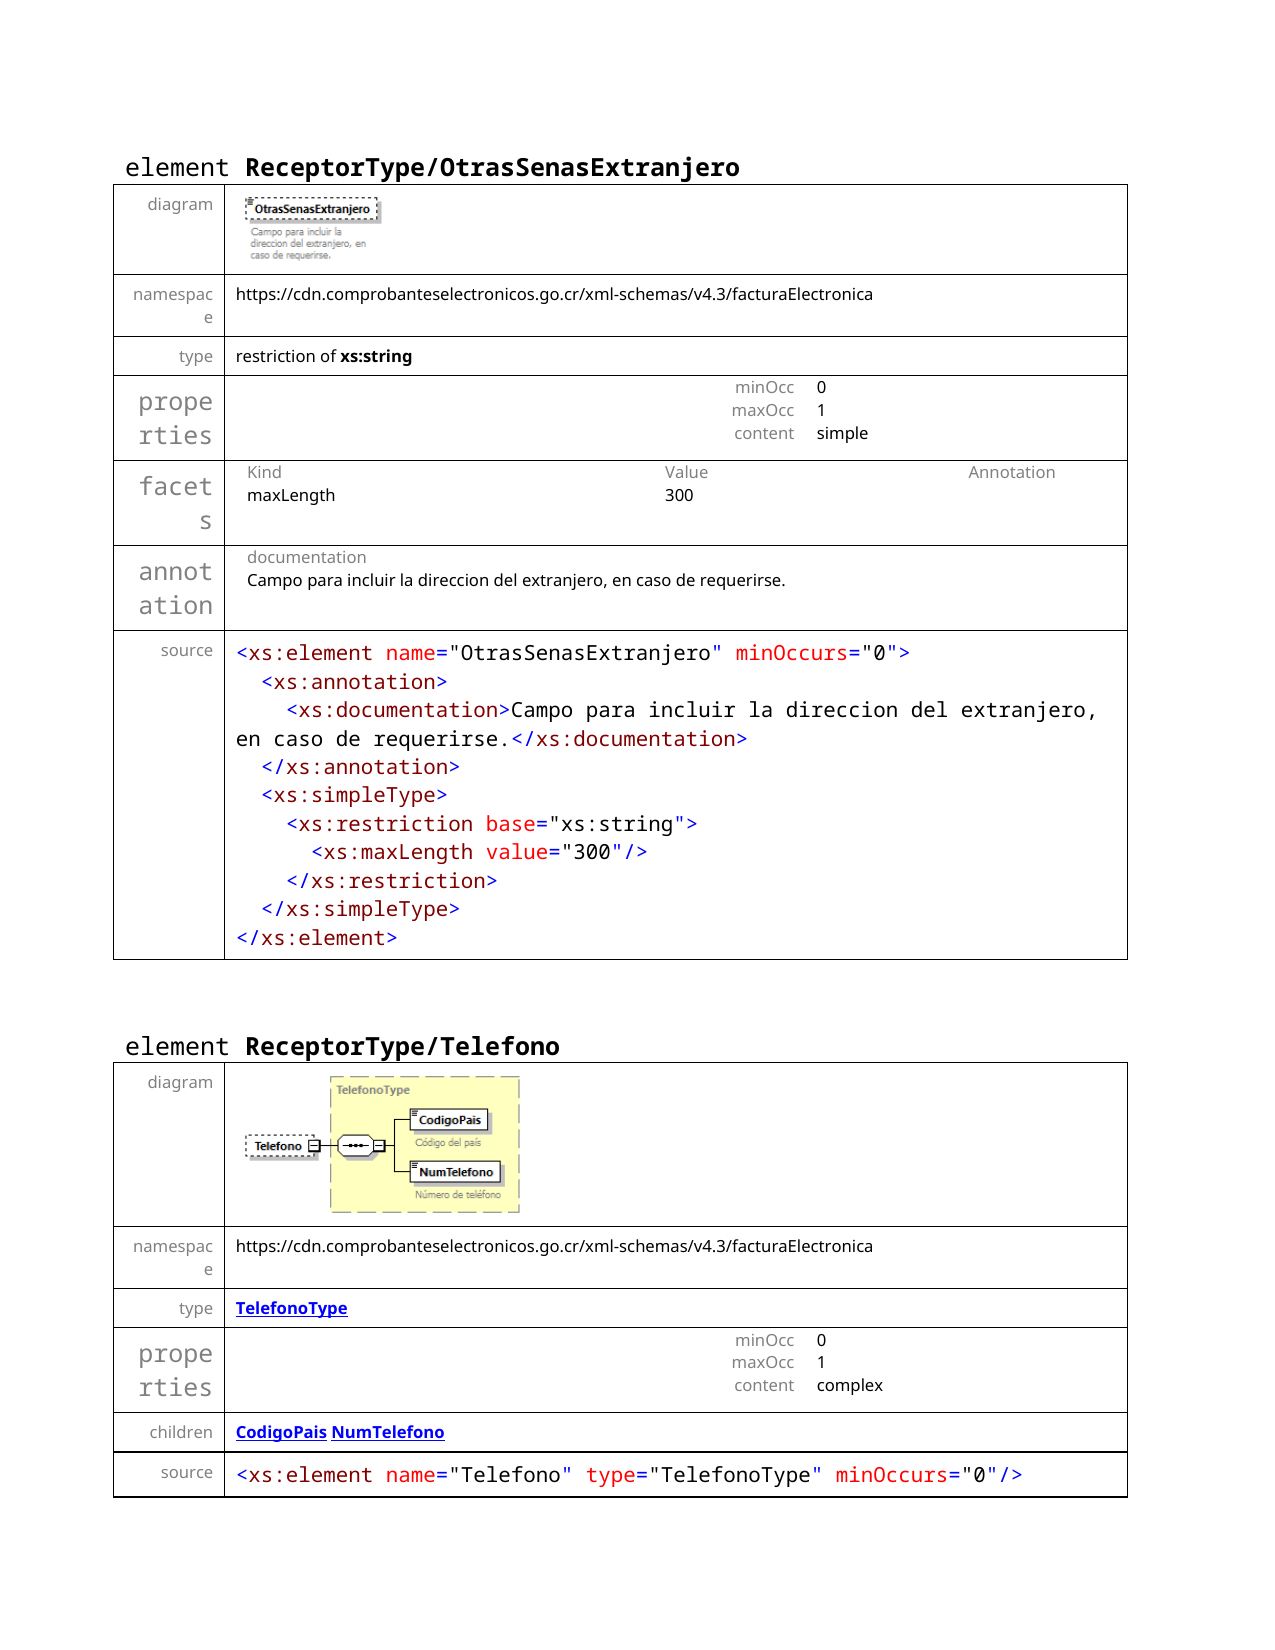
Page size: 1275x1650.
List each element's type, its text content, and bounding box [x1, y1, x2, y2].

text element ReceptorType/OtrasSenasExtranjero [125, 150, 1150, 184]
table_cell type [114, 337, 224, 375]
table_cell [225, 461, 1127, 545]
table_cell properties [114, 1328, 224, 1412]
table_cell 1 [805, 1351, 1127, 1374]
table_header minOcc [236, 376, 805, 399]
picture [235, 1071, 530, 1218]
table_cell [957, 484, 1127, 506]
table_header 0 [805, 376, 1127, 399]
table_cell Campo para incluir la direccion del extranjero, en caso de requerirse. [236, 569, 1127, 591]
table_cell TelefonoType [225, 1289, 1127, 1327]
table_cell facets [114, 461, 224, 545]
table_cell maxOcc [236, 399, 805, 422]
table_cell source [114, 1453, 224, 1496]
table_cell complex [805, 1374, 1127, 1396]
table_cell content [236, 1374, 805, 1396]
text element ReceptorType/Telefono [125, 1028, 1150, 1062]
table_cell https://cdn.comprobanteselectronicos.go.cr/xml-schemas/v4.3/facturaElectronica [225, 1227, 1127, 1288]
table_cell CodigoPais NumTelefono [225, 1413, 1127, 1451]
table_cell properties [114, 376, 224, 460]
table_cell namespace [114, 1227, 224, 1288]
table_cell https://cdn.comprobanteselectronicos.go.cr/xml-schemas/v4.3/facturaElectronica [225, 275, 1127, 336]
table_header minOcc [236, 1328, 805, 1351]
table_cell simple [805, 422, 1127, 444]
table_cell restriction of xs:string [225, 337, 1127, 375]
table_header diagram [114, 1063, 224, 1226]
table_cell annotation [114, 546, 224, 629]
table_cell content [236, 422, 805, 444]
table_cell [225, 546, 1127, 629]
table_header [225, 1063, 1127, 1226]
table_header Kind [236, 461, 654, 484]
table_cell <xs:element name="Telefono" type="TelefonoType" minOccurs="0"/> [225, 1453, 1127, 1496]
table_cell children [114, 1413, 224, 1451]
table_header Annotation [957, 461, 1127, 484]
table_header diagram [114, 185, 224, 274]
table_header 0 [805, 1328, 1127, 1351]
table_header [225, 185, 1127, 274]
picture [235, 193, 392, 266]
table_header Value [654, 461, 957, 484]
table_cell type [114, 1289, 224, 1327]
table_cell [225, 376, 1127, 460]
table_cell source [114, 631, 224, 959]
table_cell 1 [805, 399, 1127, 422]
table_cell maxLength [236, 484, 654, 506]
table_cell [225, 1328, 1127, 1412]
table_cell namespace [114, 275, 224, 336]
table_cell maxOcc [236, 1351, 805, 1374]
table_cell 300 [654, 484, 957, 506]
table_cell <xs:element name="OtrasSenasExtranjero" minOccurs="0"> <xs:annotation> <xs:documentation>Campo para incluir la direccion del extranjero, en caso de requerirse.</xs:documentation> </xs:annotation> <xs:simpleType> <xs:restriction base="xs:string"> <xs:maxLength value="300"/> </xs:restriction> </xs:simpleType> </xs:element> [225, 631, 1127, 959]
table_header documentation [236, 546, 1127, 568]
